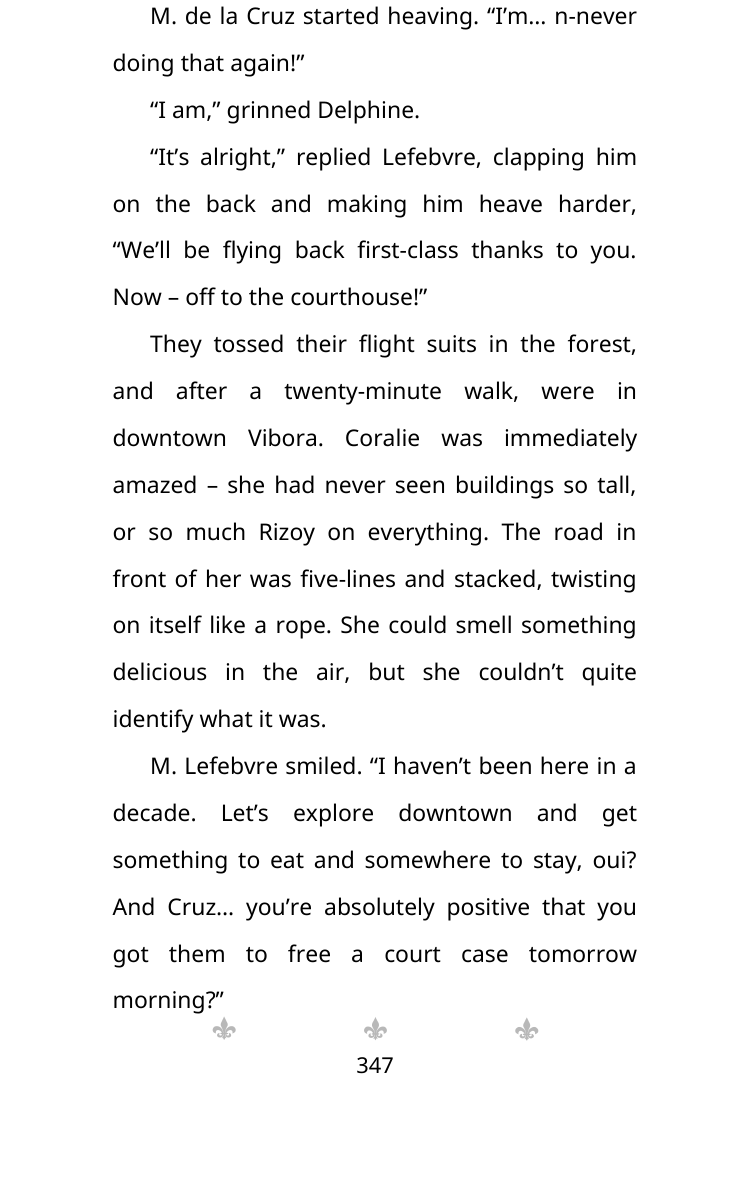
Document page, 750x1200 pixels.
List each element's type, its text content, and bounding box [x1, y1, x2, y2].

text M. de la Cruz started heaving. “I’m… n-never doing that again!” [112, 0, 637, 78]
text “I am,” grinned Delphine. [112, 94, 637, 125]
text “It’s alright,” replied Lefebvre, clapping him on the back and making him heave harder, “We’ll be flying back first-class thanks to you. Now – off to the courthouse!” [112, 141, 637, 312]
text M. Lefebvre smiled. “I haven’t been here in a decade. Let’s explore downtown and get something to eat and somewhere to stay, oui? And Cruz… you’re absolutely positive that you got them to free a court case tomorrow morning?” [112, 750, 637, 1016]
text They tossed their flight suits in the forest, and after a twenty-minute walk, were in downtown Vibora. Coralie was immediately amazed – she had never seen buildings so tall, or so much Rizoy on everything. The road in front of her was five-lines and stacked, twisting on itself like a rope. She could smell something delicious in the air, but she couldn’t quite identify what it was. [112, 328, 637, 734]
